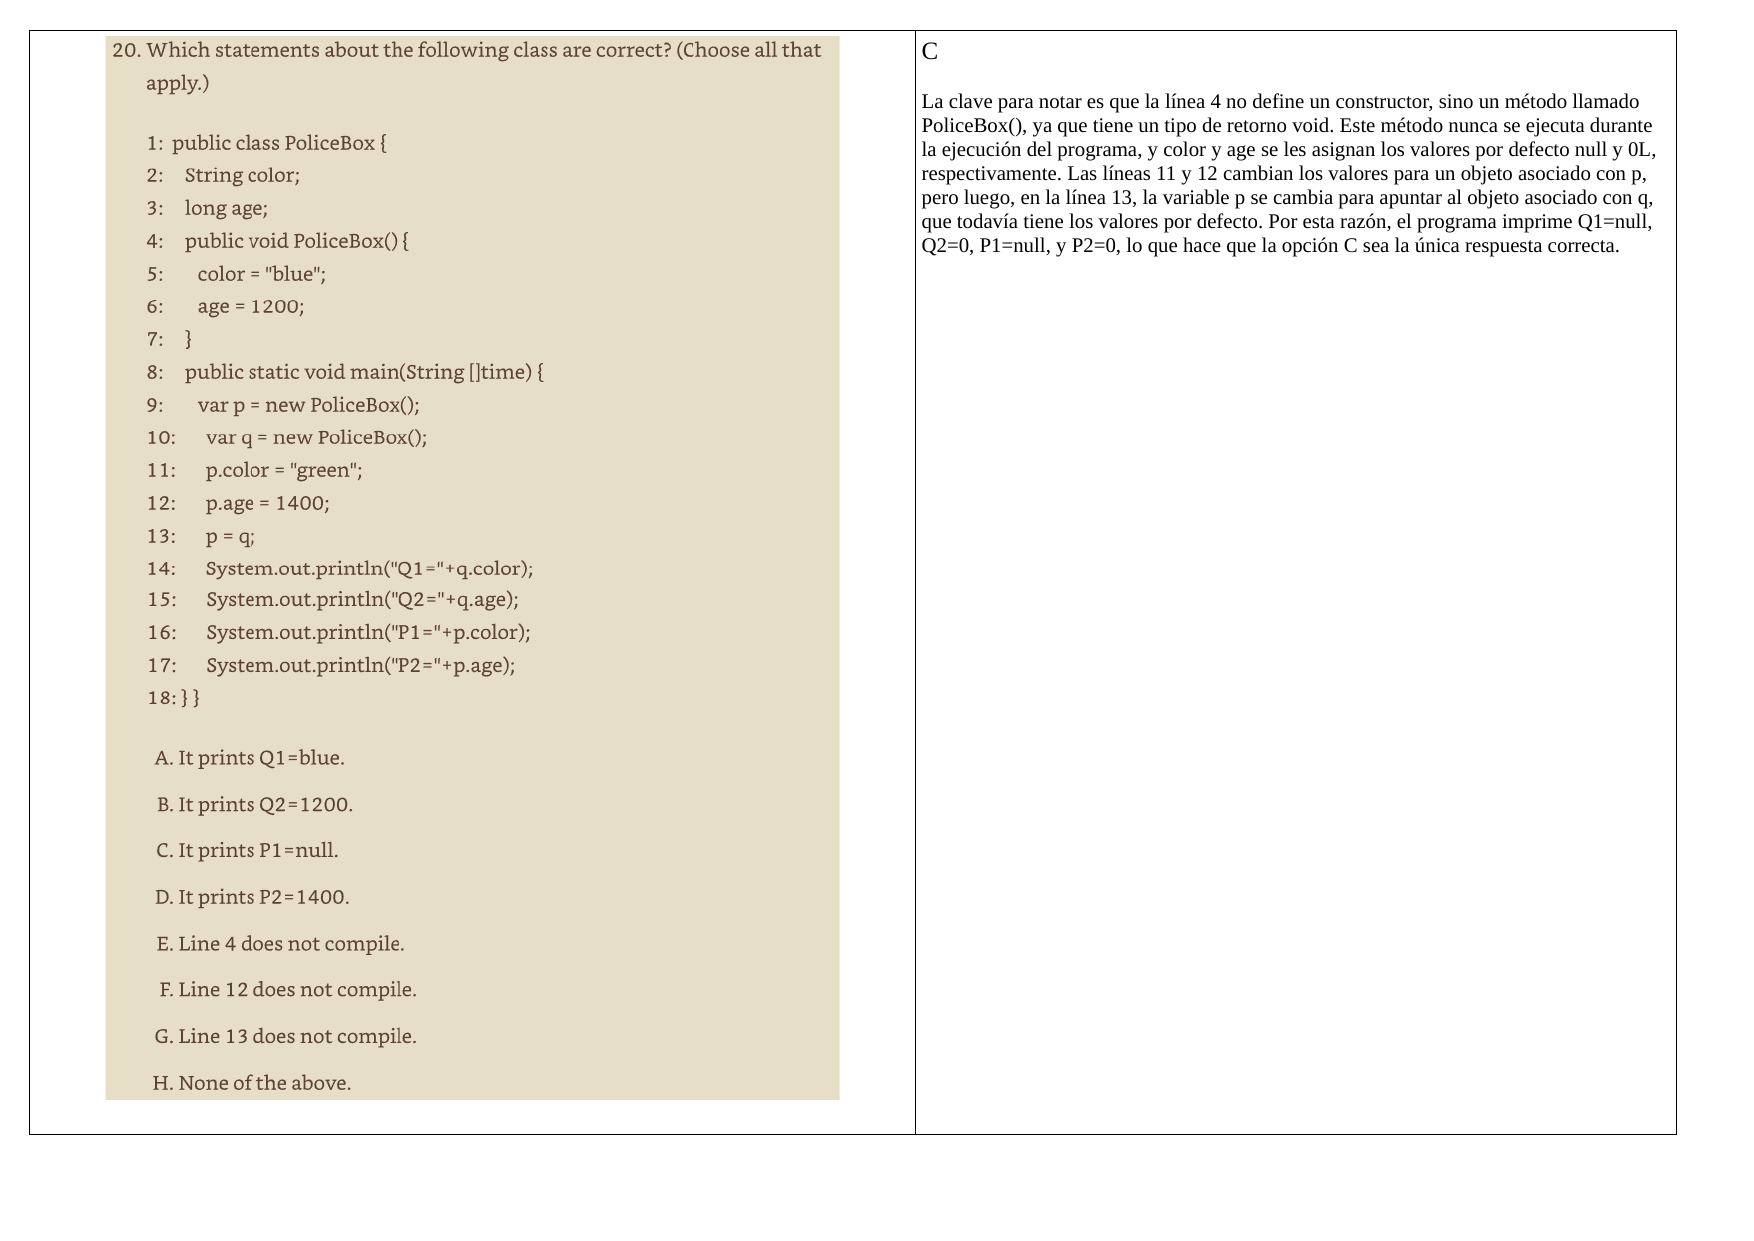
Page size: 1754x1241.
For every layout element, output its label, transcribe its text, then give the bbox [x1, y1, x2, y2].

picture [105, 36, 840, 1100]
table_cell C La clave para notar es que la línea 4 no define un constructor, sino un método llamado PoliceBox(), ya que tiene un tipo de retorno void. Este método nunca se ejecuta durante la ejecución del programa, y color y age se les asignan los valores por defecto null y 0L, respectivamente. Las líneas 11 y 12 cambian los valores para un objeto asociado con p, pero luego, en la línea 13, la variable p se cambia para apuntar al objeto asociado con q, que todavía tiene los valores por defecto. Por esta razón, el programa imprime Q1=null, Q2=0, P1=null, y P2=0, lo que hace que la opción C sea la única respuesta correcta. [916, 31, 1676, 1134]
table_cell [30, 31, 915, 1134]
